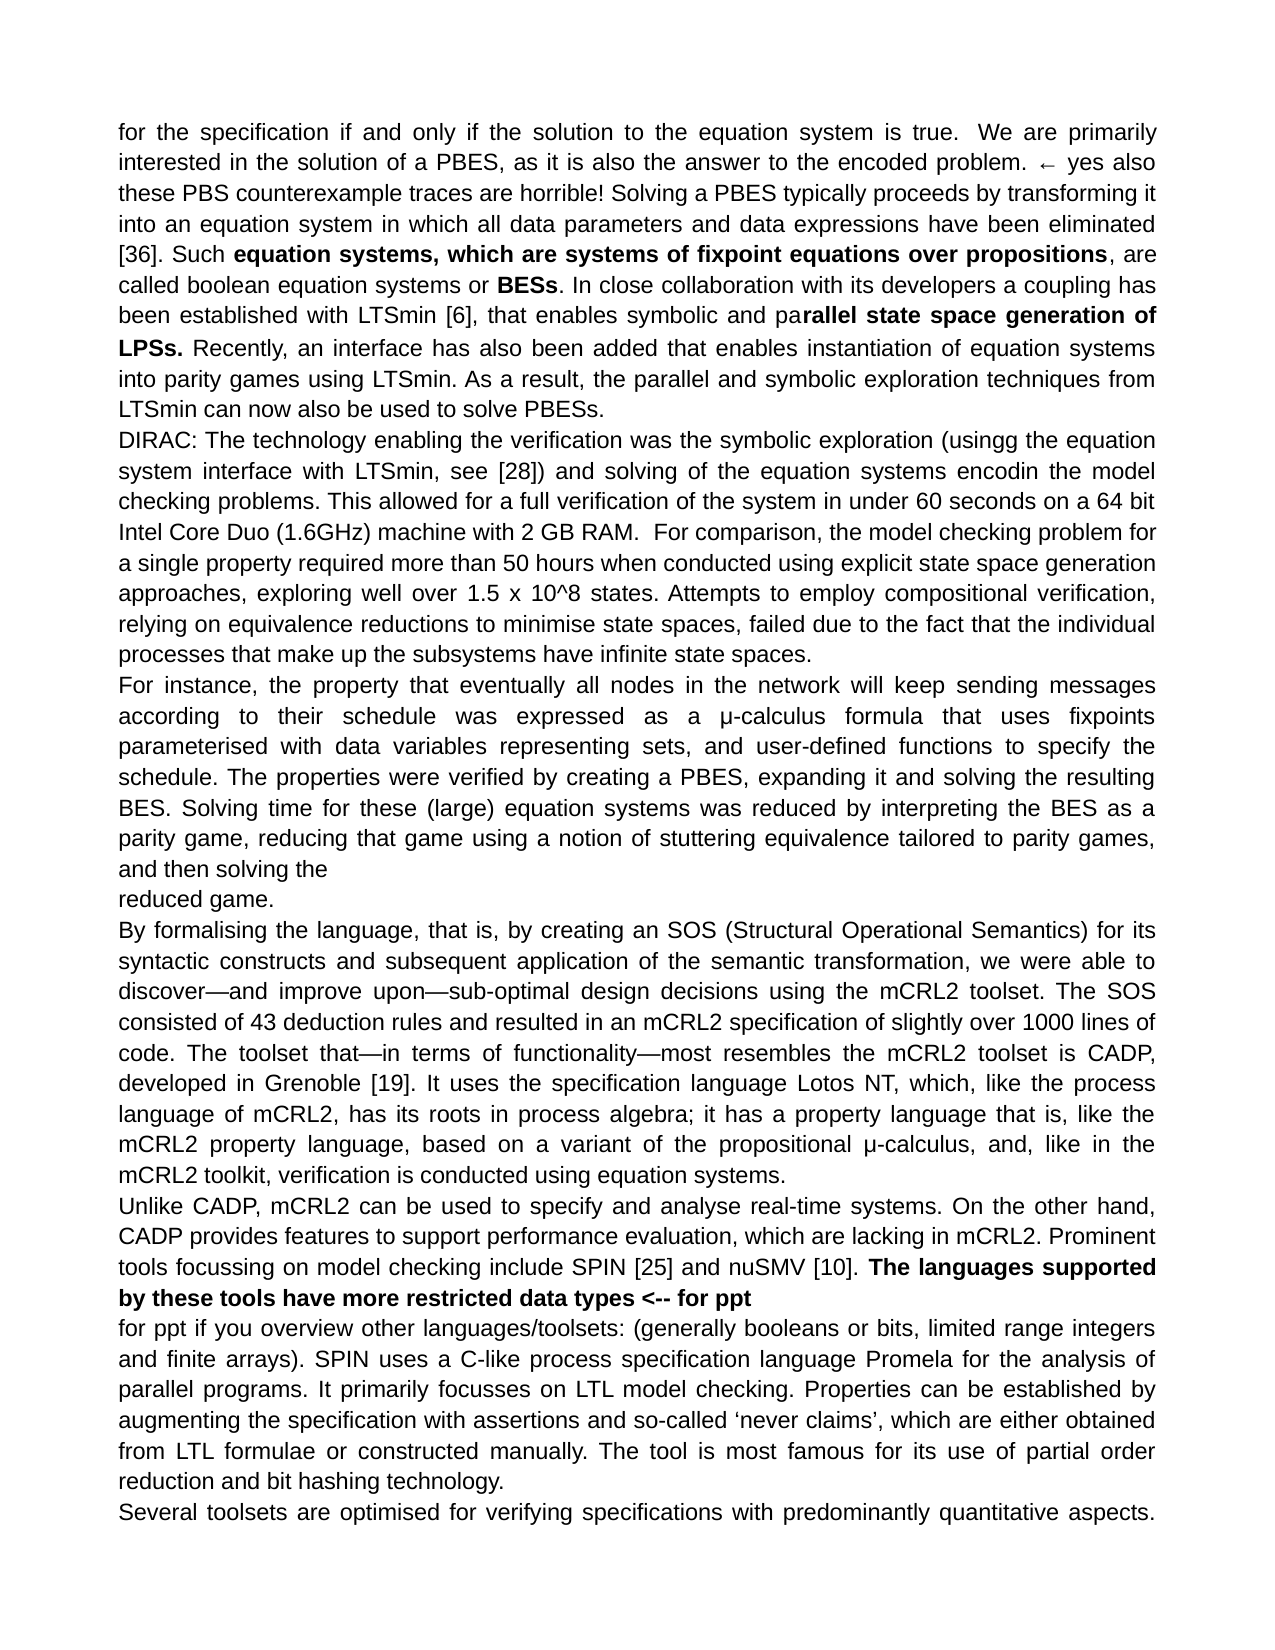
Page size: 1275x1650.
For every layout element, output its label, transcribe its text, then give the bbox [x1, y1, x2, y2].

text Several toolsets are optimised for verifying specifications with predominantly quantitative aspects. [118, 1498, 1157, 1525]
text reduced game. [118, 886, 1157, 913]
text DIRAC: The technology enabling the verification was the symbolic exploration (usingg the equation system interface with LTSmin, see [28]) and solving of the equation systems encodin the model checking problems. This allowed for a full verification of the system in under 60 seconds on a 64 bit Intel Core Duo (1.6GHz) machine with 2 GB RAM. For comparison, the model checking problem for a single property required more than 50 hours when conducted using explicit state space generation approaches, exploring well over 1.5 x 10^8 states. Attempts to employ compositional verification, relying on equivalence reductions to minimise state spaces, failed due to the fact that the individual processes that make up the subsystems have infinite state spaces. [118, 426, 1157, 668]
text By formalising the language, that is, by creating an SOS (Structural Operational Semantics) for its syntactic constructs and subsequent application of the semantic transformation, we were able to discover—and improve upon—sub-optimal design decisions using the mCRL2 toolset. The SOS consisted of 43 deduction rules and resulted in an mCRL2 specification of slightly over 1000 lines of code. The toolset that—in terms of functionality—most resembles the mCRL2 toolset is CADP, developed in Grenoble [19]. It uses the specification language Lotos NT, which, like the process language of mCRL2, has its roots in process algebra; it has a property language that is, like the mCRL2 property language, based on a variant of the propositional μ-calculus, and, like in the mCRL2 toolkit, verification is conducted using equation systems. [118, 916, 1157, 1188]
text for ppt if you overview other languages/toolsets: (generally booleans or bits, limited range integers and finite arrays). SPIN uses a C-like process specification language Promela for the analysis of parallel programs. It primarily focusses on LTL model checking. Properties can be established by augmenting the specification with assertions and so-called ‘never claims’, which are either obtained from LTL formulae or constructed manually. The tool is most famous for its use of partial order reduction and bit hashing technology. [118, 1314, 1157, 1494]
text For instance, the property that eventually all nodes in the network will keep sending messages according to their schedule was expressed as a μ-calculus formula that uses fixpoints parameterised with data variables representing sets, and user-defined functions to specify the schedule. The properties were verified by creating a PBES, expanding it and solving the resulting BES. Solving time for these (large) equation systems was reduced by interpreting the BES as a parity game, reducing that game using a notion of stuttering equivalence tailored to parity games, and then solving the [118, 671, 1157, 882]
text Unlike CADP, mCRL2 can be used to specify and analyse real-time systems. On the other hand, CADP provides features to support performance evaluation, which are lacking in mCRL2. Prominent tools focussing on model checking include SPIN [25] and nuSMV [10]. The languages supported by these tools have more restricted data types <-- for ppt [118, 1192, 1157, 1311]
text for the specification if and only if the solution to the equation system is true. We are primarily interested in the solution of a PBES, as it is also the answer to the encoded problem. ← yes also these PBS counterexample traces are horrible! Solving a PBES typically proceeds by transforming it into an equation system in which all data parameters and data expressions have been eliminated [36]. Such equation systems, which are systems of fixpoint equations over propositions, are called boolean equation systems or BESs. In close collaboration with its developers a coupling has been established with LTSmin [6], that enables symbolic and parallel state space generation of LPSs. Recently, an interface has also been added that enables instantiation of equation systems into parity games using LTSmin. As a result, the parallel and symbolic exploration techniques from LTSmin can now also be used to solve PBESs. [118, 118, 1157, 423]
